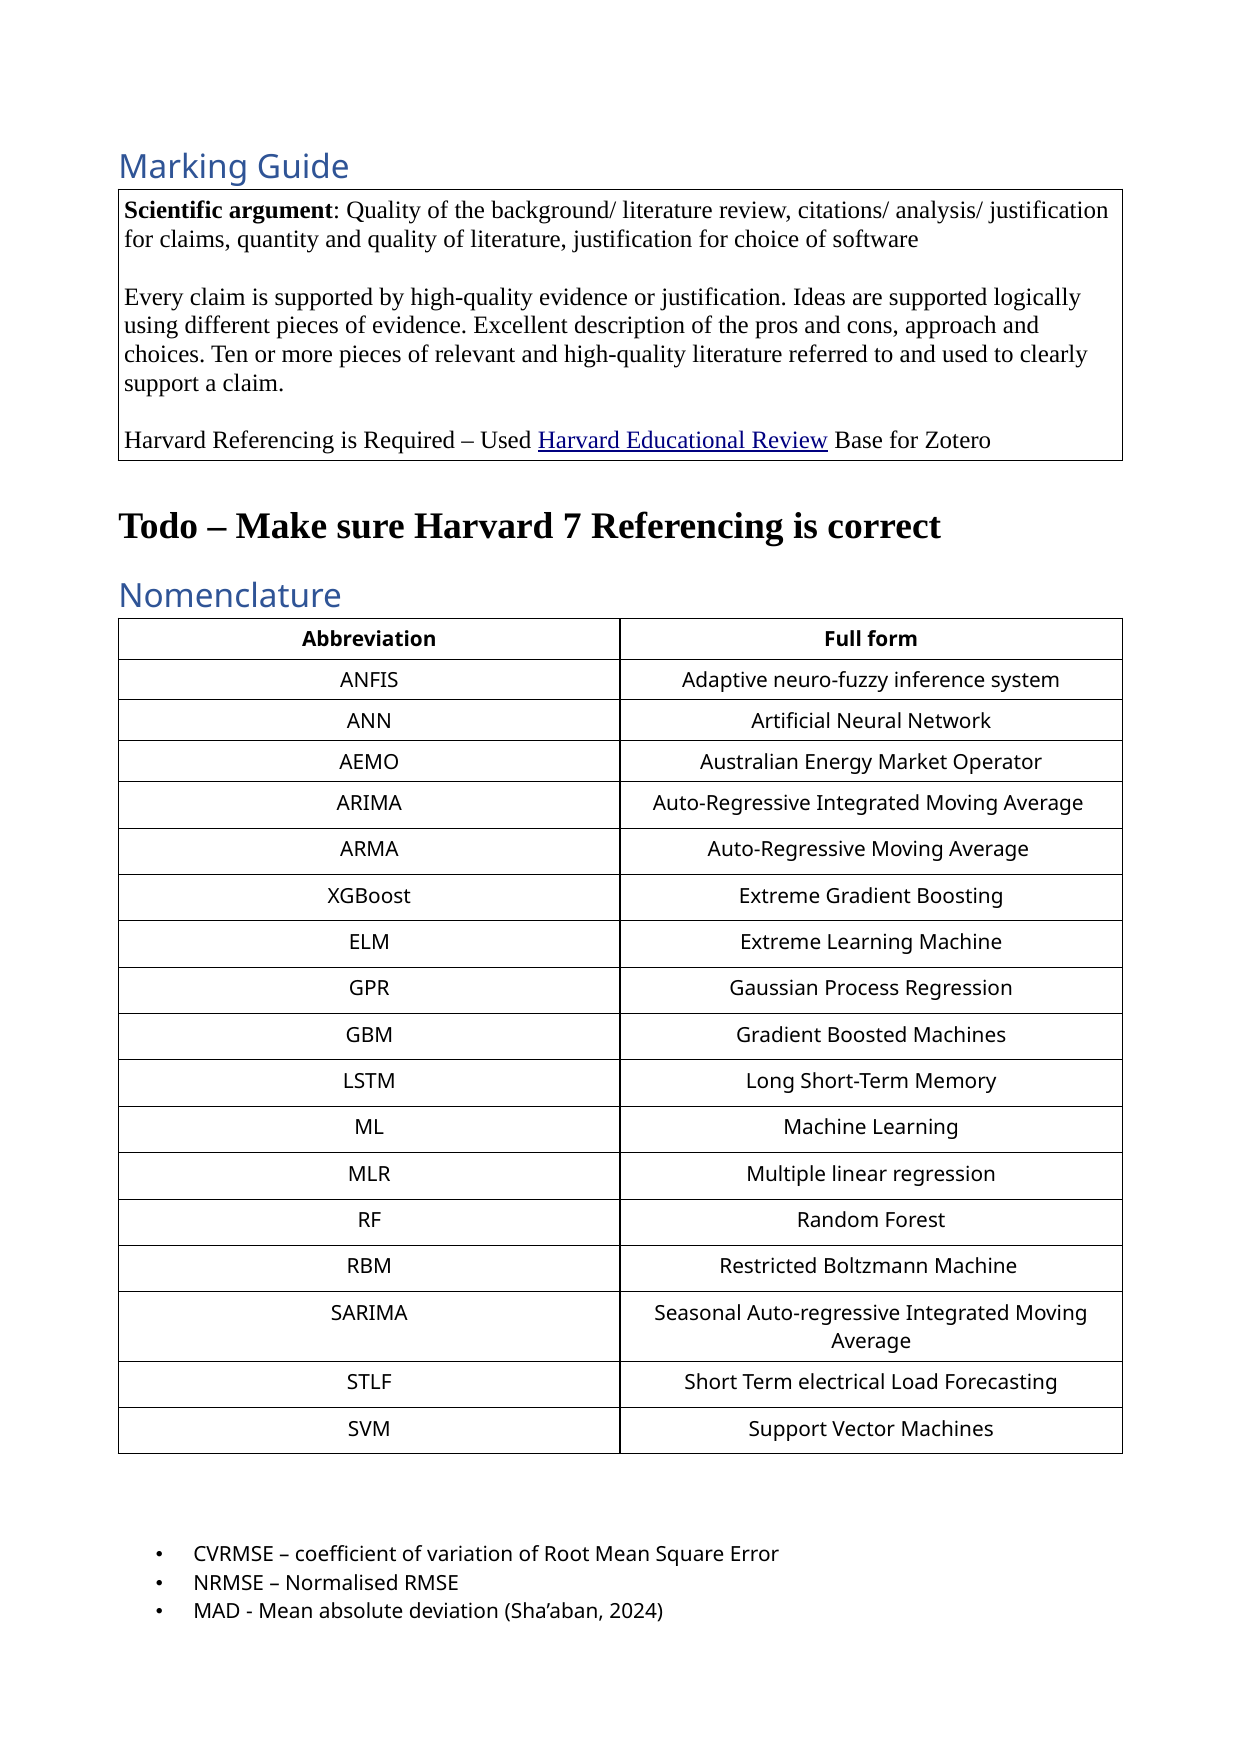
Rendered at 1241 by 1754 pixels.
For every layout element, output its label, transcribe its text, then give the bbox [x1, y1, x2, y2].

table_cell SVM [119, 1408, 619, 1453]
table_header Full form [621, 619, 1122, 658]
table_cell ANN [119, 700, 619, 740]
table_cell Australian Energy Market Operator [621, 741, 1122, 781]
list NRMSE – Normalised RMSE [156, 1568, 1122, 1596]
table_header Abbreviation [119, 619, 619, 658]
table_cell Artificial Neural Network [621, 700, 1122, 740]
table_cell Restricted Boltzmann Machine [621, 1246, 1122, 1291]
table_cell RBM [119, 1246, 619, 1291]
table_cell Support Vector Machines [621, 1408, 1122, 1453]
table_cell ML [119, 1107, 619, 1152]
table_cell MLR [119, 1153, 619, 1198]
table_cell ARMA [119, 829, 619, 874]
table_cell Adaptive neuro-fuzzy inference system [621, 660, 1122, 699]
table_cell SARIMA [119, 1292, 619, 1361]
table_cell Seasonal Auto-regressive Integrated Moving Average [621, 1292, 1122, 1361]
table_cell GPR [119, 968, 619, 1013]
table_cell Machine Learning [621, 1107, 1122, 1152]
list MAD - Mean absolute deviation (Sha’aban, 2024) [156, 1596, 1122, 1625]
table_cell Gradient Boosted Machines [621, 1014, 1122, 1059]
table_cell Extreme Learning Machine [621, 921, 1122, 967]
table_cell ARIMA [119, 782, 619, 828]
table_cell AEMO [119, 741, 619, 781]
list CVRMSE – coefficient of variation of Root Mean Square Error [156, 1539, 1122, 1568]
table_cell LSTM [119, 1060, 619, 1106]
table_cell Long Short-Term Memory [621, 1060, 1122, 1106]
table_cell Extreme Gradient Boosting [621, 875, 1122, 920]
table_cell XGBoost [119, 875, 619, 920]
table_cell STLF [119, 1362, 619, 1407]
table_cell RF [119, 1200, 619, 1245]
table_cell GBM [119, 1014, 619, 1059]
table_cell Auto-Regressive Integrated Moving Average [621, 782, 1122, 828]
table_header Scientific argument: Quality of the background/ literature review, citations/ analysis/ justification for claims, quantity and quality of literature, justification for choice of software Every claim is supported by high-quality evidence or justification. Ideas are supported logically using different pieces of evidence. Excellent description of the pros and cons, approach and choices. Ten or more pieces of relevant and high-quality literature referred to and used to clearly support a claim. Harvard Referencing is Required – Used Harvard Educational Review Base for Zotero [119, 190, 1122, 460]
text Todo – Make sure Harvard 7 Referencing is correct [118, 504, 1122, 547]
table_cell ANFIS [119, 660, 619, 699]
table_cell Gaussian Process Regression [621, 968, 1122, 1013]
table_cell Multiple linear regression [621, 1153, 1122, 1198]
table_cell Auto-Regressive Moving Average [621, 829, 1122, 874]
table_cell Short Term electrical Load Forecasting [621, 1362, 1122, 1407]
table_cell Random Forest [621, 1200, 1122, 1245]
subtitle Marking Guide [118, 143, 1122, 188]
subtitle Nomenclature [118, 572, 1122, 617]
table_cell ELM [119, 921, 619, 967]
